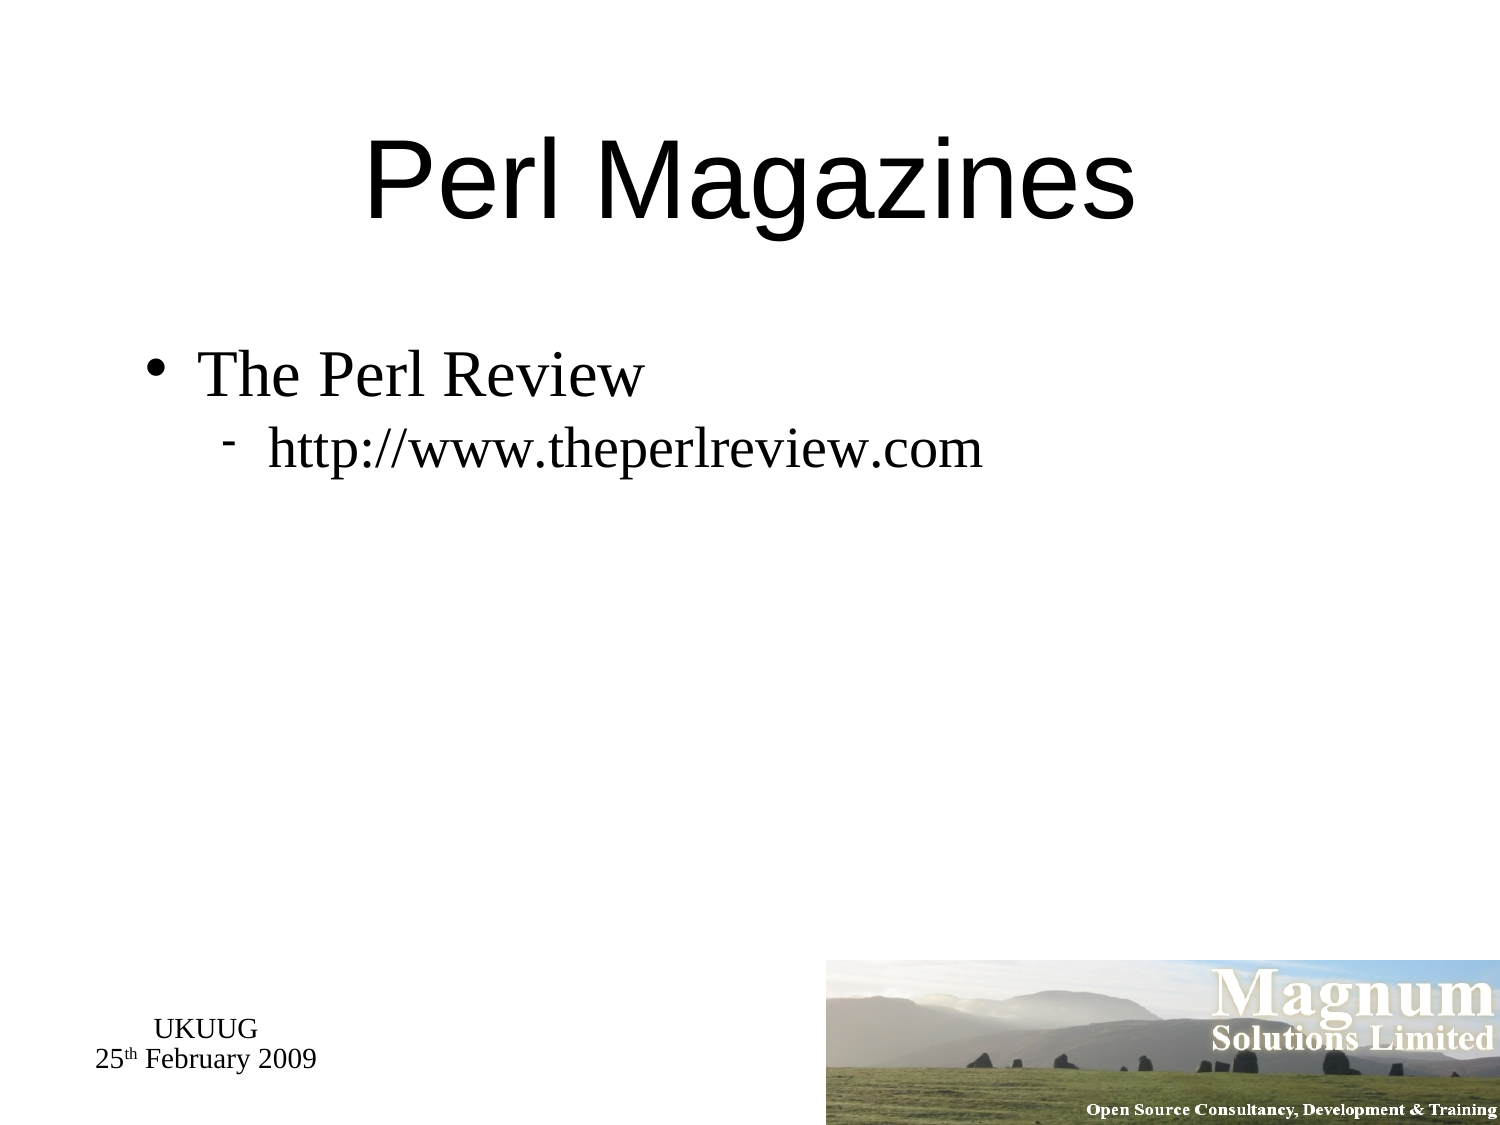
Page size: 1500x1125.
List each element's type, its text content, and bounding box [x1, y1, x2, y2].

list The Perl Review http://www.theperlreview.com [112, 337, 1388, 1013]
picture [826, 960, 1500, 1125]
title Perl Magazines [112, 62, 1388, 250]
